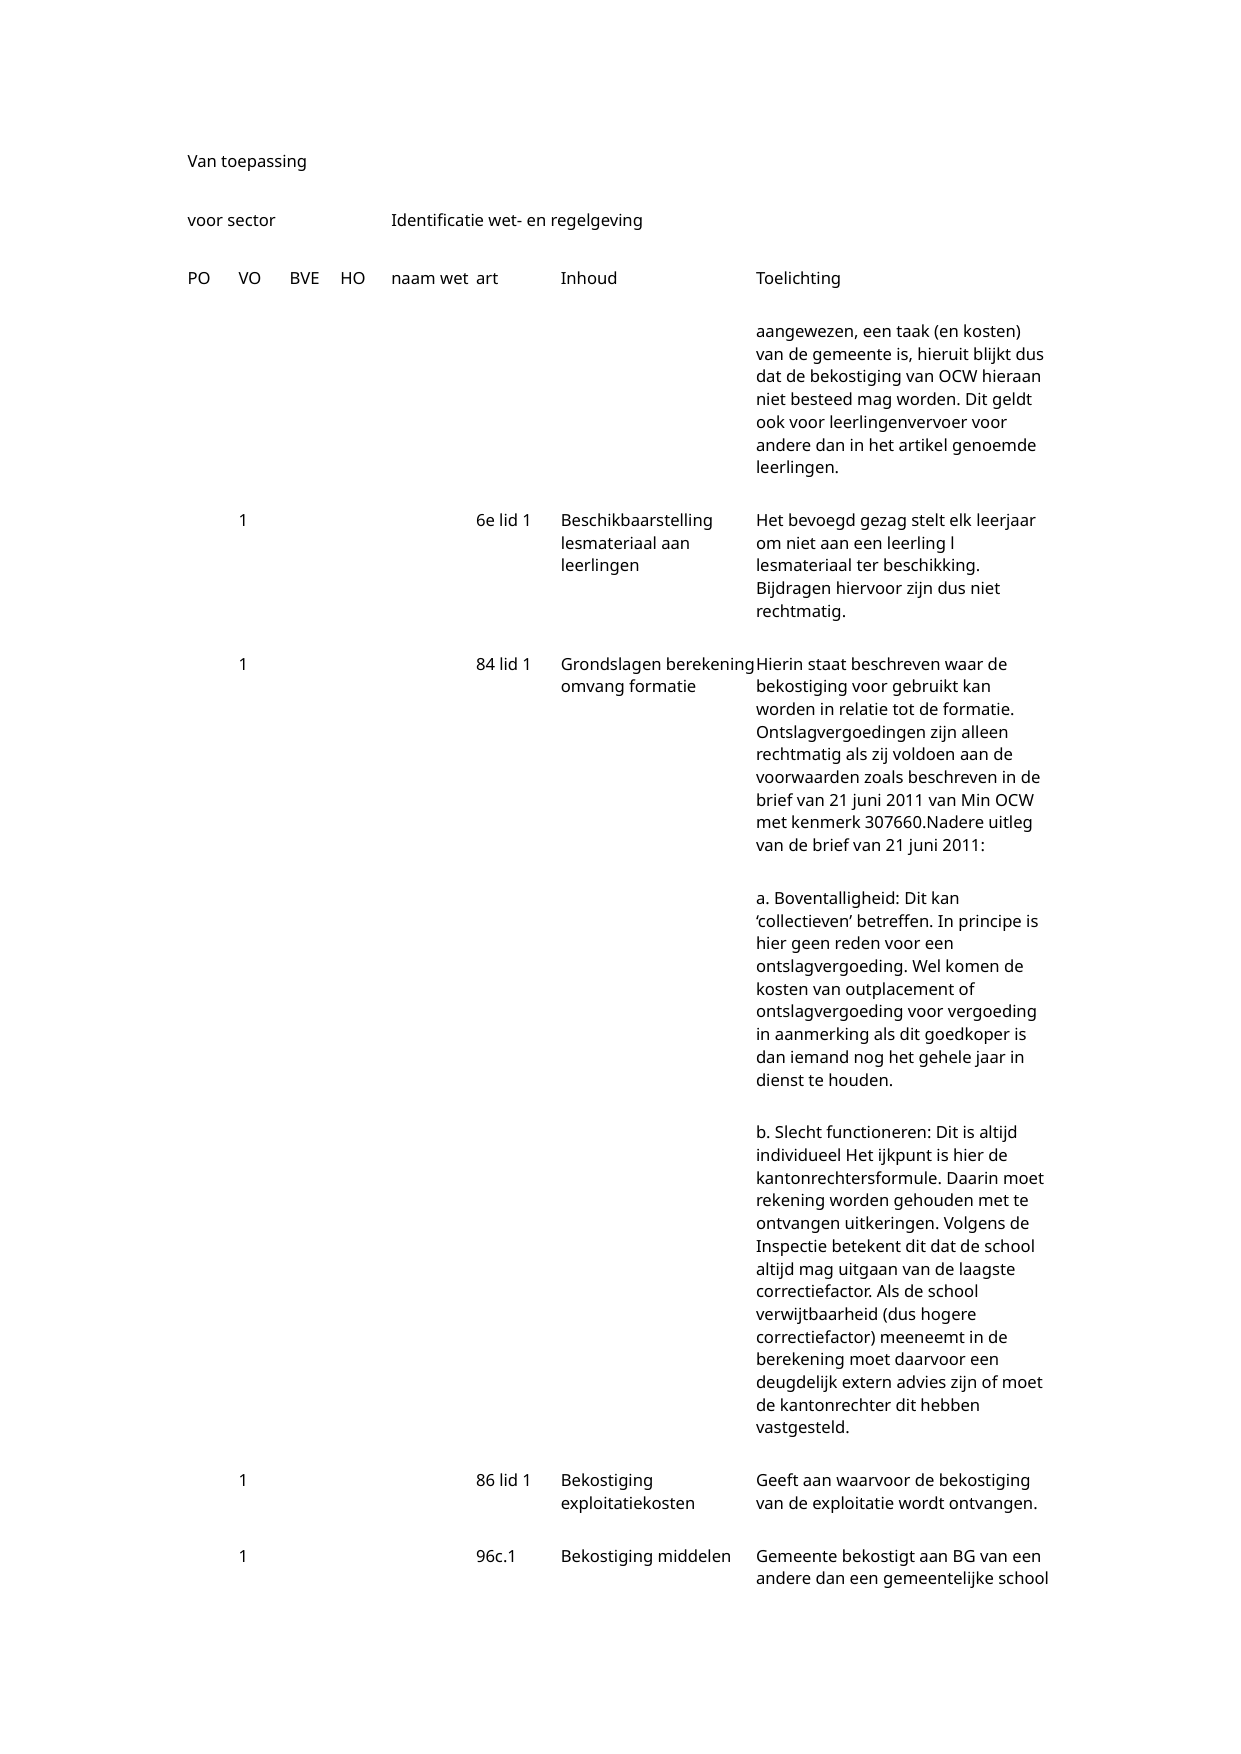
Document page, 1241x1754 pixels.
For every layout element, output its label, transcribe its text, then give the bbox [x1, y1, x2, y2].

table_cell [391, 652, 476, 1469]
table_cell BVE [289, 267, 340, 319]
table_cell [188, 652, 238, 1469]
table_cell VO [238, 267, 289, 319]
table_cell [188, 1469, 238, 1544]
table_cell Gemeente bekostigt aan BG van een andere dan een gemeentelijke school [756, 1544, 1053, 1603]
table_cell [289, 1544, 340, 1603]
table_cell [188, 1544, 238, 1603]
table_cell [238, 320, 289, 508]
table_cell 96c.1 [476, 1544, 561, 1603]
table_cell Inhoud [561, 267, 756, 319]
table_header Van toepassing [188, 150, 391, 208]
table_cell [289, 652, 340, 1469]
table_cell voor sector [188, 209, 340, 267]
table_cell 1 [238, 652, 289, 1469]
table_cell Beschikbaarstelling lesmateriaal aan leerlingen [561, 509, 756, 652]
table_cell [188, 320, 238, 508]
table_cell [340, 320, 391, 508]
table_cell [476, 320, 561, 508]
table_cell [391, 320, 476, 508]
table_cell Geeft aan waarvoor de bekostiging van de exploitatie wordt ontvangen. [756, 1469, 1053, 1544]
table_cell Identificatie wet- en regelgeving [391, 209, 756, 267]
table_cell [340, 652, 391, 1469]
table_cell [391, 1544, 476, 1603]
table_cell aangewezen, een taak (en kosten) van de gemeente is, hieruit blijkt dus dat de bekostiging van OCW hieraan niet besteed mag worden. Dit geldt ook voor leerlingenvervoer voor andere dan in het artikel genoemde leerlingen. [756, 320, 1053, 508]
table_header [391, 150, 476, 208]
table_cell Bekostiging exploitatiekosten [561, 1469, 756, 1544]
table_cell PO [188, 267, 238, 319]
table_header [756, 150, 1053, 208]
table_cell [188, 509, 238, 652]
table_cell 86 lid 1 [476, 1469, 561, 1544]
table_cell Hierin staat beschreven waar de bekostiging voor gebruikt kan worden in relatie tot de formatie. Ontslagvergoedingen zijn alleen rechtmatig als zij voldoen aan de voorwaarden zoals beschreven in de brief van 21 juni 2011 van Min OCW met kenmerk 307660.Nadere uitleg van de brief van 21 juni 2011: a. Boventalligheid: Dit kan ‘collectieven’ betreffen. In principe is hier geen reden voor een ontslagvergoeding. Wel komen de kosten van outplacement of ontslagvergoeding voor vergoeding in aanmerking als dit goedkoper is dan iemand nog het gehele jaar in dienst te houden. b. Slecht functioneren: Dit is altijd individueel Het ijkpunt is hier de kantonrechtersformule. Daarin moet rekening worden gehouden met te ontvangen uitkeringen. Volgens de Inspectie betekent dit dat de school altijd mag uitgaan van de laagste correctiefactor. Als de school verwijtbaarheid (dus hogere correctiefactor) meeneemt in de berekening moet daarvoor een deugdelijk extern advies zijn of moet de kantonrechter dit hebben vastgesteld. [756, 652, 1053, 1469]
table_cell [340, 1544, 391, 1603]
table_cell [340, 209, 391, 267]
table_cell Grondslagen berekening omvang formatie [561, 652, 756, 1469]
table_cell 6e lid 1 [476, 509, 561, 652]
table_cell naam wet [391, 267, 476, 319]
table_cell [340, 509, 391, 652]
table_cell [391, 1469, 476, 1544]
table_cell [391, 509, 476, 652]
table_cell [340, 1469, 391, 1544]
table_cell 1 [238, 509, 289, 652]
table_cell HO [340, 267, 391, 319]
table_cell [289, 1469, 340, 1544]
table_cell Bekostiging middelen [561, 1544, 756, 1603]
table_cell 1 [238, 1469, 289, 1544]
table_header [476, 150, 561, 208]
table_cell 84 lid 1 [476, 652, 561, 1469]
table_cell 1 [238, 1544, 289, 1603]
table_cell Toelichting [756, 267, 1053, 319]
table_cell [289, 509, 340, 652]
table_cell art [476, 267, 561, 319]
table_cell [289, 320, 340, 508]
table_cell [561, 320, 756, 508]
table_header [561, 150, 756, 208]
table_cell [756, 209, 1053, 267]
table_cell Het bevoegd gezag stelt elk leerjaar om niet aan een leerling l lesmateriaal ter beschikking. Bijdragen hiervoor zijn dus niet rechtmatig. [756, 509, 1053, 652]
